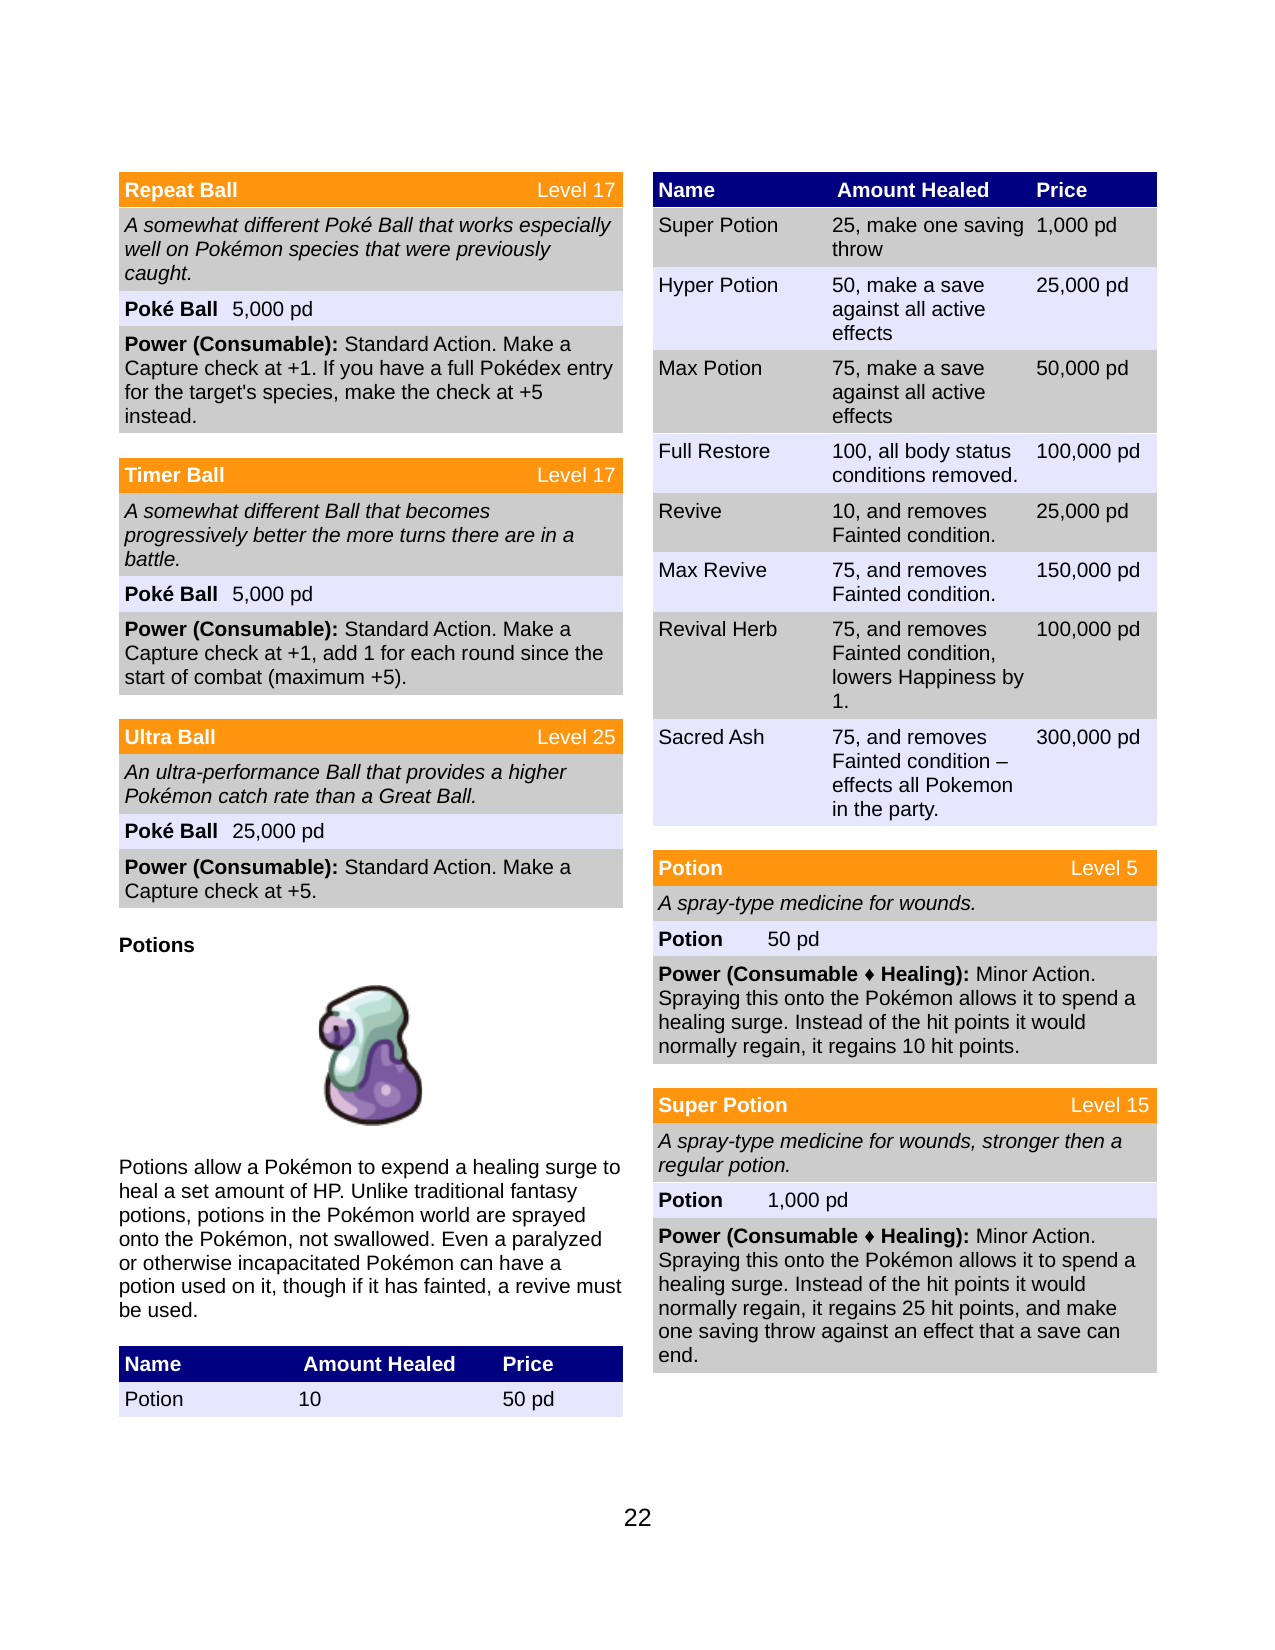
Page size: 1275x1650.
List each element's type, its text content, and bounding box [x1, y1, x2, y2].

table_header Name [119, 1346, 292, 1382]
table_cell Power (Consumable): Standard Action. Make a Capture check at +1. If you have a full Pokédex entry for the target's species, make the check at +5 instead. [119, 326, 623, 433]
table_cell Potion [653, 921, 762, 956]
table_cell 25,000 pd [226, 814, 623, 849]
text Potions [118, 932, 622, 956]
table_cell 100, all body status conditions removed. [826, 434, 1031, 493]
table_cell A spray-type medicine for wounds. [653, 886, 1157, 921]
table_cell 50 pd [762, 921, 1157, 956]
table_cell Full Restore [653, 434, 826, 493]
table_header Level 15 [1065, 1088, 1157, 1123]
table_cell 75, and removes Fainted condition – effects all Pokemon in the party. [826, 719, 1031, 826]
table_cell 25, make one saving throw [826, 208, 1031, 267]
table_cell 5,000 pd [226, 291, 623, 326]
table_header Amount Healed [292, 1346, 497, 1382]
table_cell Power (Consumable ♦ Healing): Minor Action. Spraying this onto the Pokémon allows it to spend a healing surge. Instead of the hit points it would normally regain, it regains 25 hit points, and make one saving throw against an effect that a save can end. [653, 1218, 1157, 1373]
table_cell Revival Herb [653, 612, 826, 719]
table_cell 75, make a save against all active effects [826, 350, 1031, 433]
table_cell Power (Consumable): Standard Action. Make a Capture check at +5. [119, 849, 623, 908]
table_cell Power (Consumable ♦ Healing): Minor Action. Spraying this onto the Pokémon allows it to spend a healing surge. Instead of the hit points it would normally regain, it regains 10 hit points. [653, 956, 1157, 1064]
table_header Price [497, 1346, 623, 1382]
table_cell 10, and removes Fainted condition. [826, 493, 1031, 552]
table_cell A spray-type medicine for wounds, stronger then a regular potion. [653, 1123, 1157, 1182]
table_header Level 17 [531, 458, 623, 493]
table_cell 10 [292, 1382, 497, 1417]
table_cell 25,000 pd [1031, 267, 1157, 350]
table_cell Poké Ball [119, 291, 226, 326]
table_header Ultra Ball [119, 719, 531, 754]
table_header Level 17 [531, 172, 623, 207]
table_cell Max Potion [653, 350, 826, 433]
table_cell Power (Consumable): Standard Action. Make a Capture check at +1, add 1 for each round since the start of combat (maximum +5). [119, 612, 623, 695]
table_cell 100,000 pd [1031, 434, 1157, 493]
table_cell 300,000 pd [1031, 719, 1157, 826]
table_cell 50,000 pd [1031, 350, 1157, 433]
table_header Price [1031, 172, 1157, 207]
text Potions allow a Pokémon to expend a healing surge to heal a set amount of HP. Unlike traditional fantasy potions, potions in the Pokémon world are sprayed onto the Pokémon, not swallowed. Even a paralyzed or otherwise incapacitated Pokémon can have a potion used on it, though if it has fainted, a revive must be used. [118, 1154, 622, 1322]
table_cell Poké Ball [119, 814, 226, 849]
table_cell Max Revive [653, 552, 826, 612]
table_cell 1,000 pd [762, 1183, 1157, 1218]
table_cell 100,000 pd [1031, 612, 1157, 719]
table_header Amount Healed [826, 172, 1031, 207]
table_cell 150,000 pd [1031, 552, 1157, 612]
picture [318, 985, 423, 1126]
table_header Repeat Ball [119, 172, 531, 207]
table_cell 25,000 pd [1031, 493, 1157, 552]
table_cell Potion [653, 1183, 762, 1218]
table_cell A somewhat different Ball that becomes progressively better the more turns there are in a battle. [119, 493, 623, 576]
table_cell Hyper Potion [653, 267, 826, 350]
table_header Potion [653, 850, 1065, 886]
table_cell Poké Ball [119, 576, 226, 612]
table_cell 75, and removes Fainted condition. [826, 552, 1031, 612]
table_cell 50 pd [497, 1382, 623, 1417]
table_header Name [653, 172, 826, 207]
table_cell An ultra-performance Ball that provides a higher Pokémon catch rate than a Great Ball. [119, 754, 623, 814]
table_cell Super Potion [653, 208, 826, 267]
table_header Level 5 [1065, 850, 1157, 886]
table_cell Sacred Ash [653, 719, 826, 826]
table_cell Potion [119, 1382, 292, 1417]
table_cell A somewhat different Poké Ball that works especially well on Pokémon species that were previously caught. [119, 208, 623, 291]
table_cell 50, make a save against all active effects [826, 267, 1031, 350]
table_header Super Potion [653, 1088, 1065, 1123]
table_cell 1,000 pd [1031, 208, 1157, 267]
table_header Level 25 [531, 719, 623, 754]
table_cell 75, and removes Fainted condition, lowers Happiness by 1. [826, 612, 1031, 719]
table_cell Revive [653, 493, 826, 552]
table_header Timer Ball [119, 458, 531, 493]
table_cell 5,000 pd [226, 576, 623, 612]
